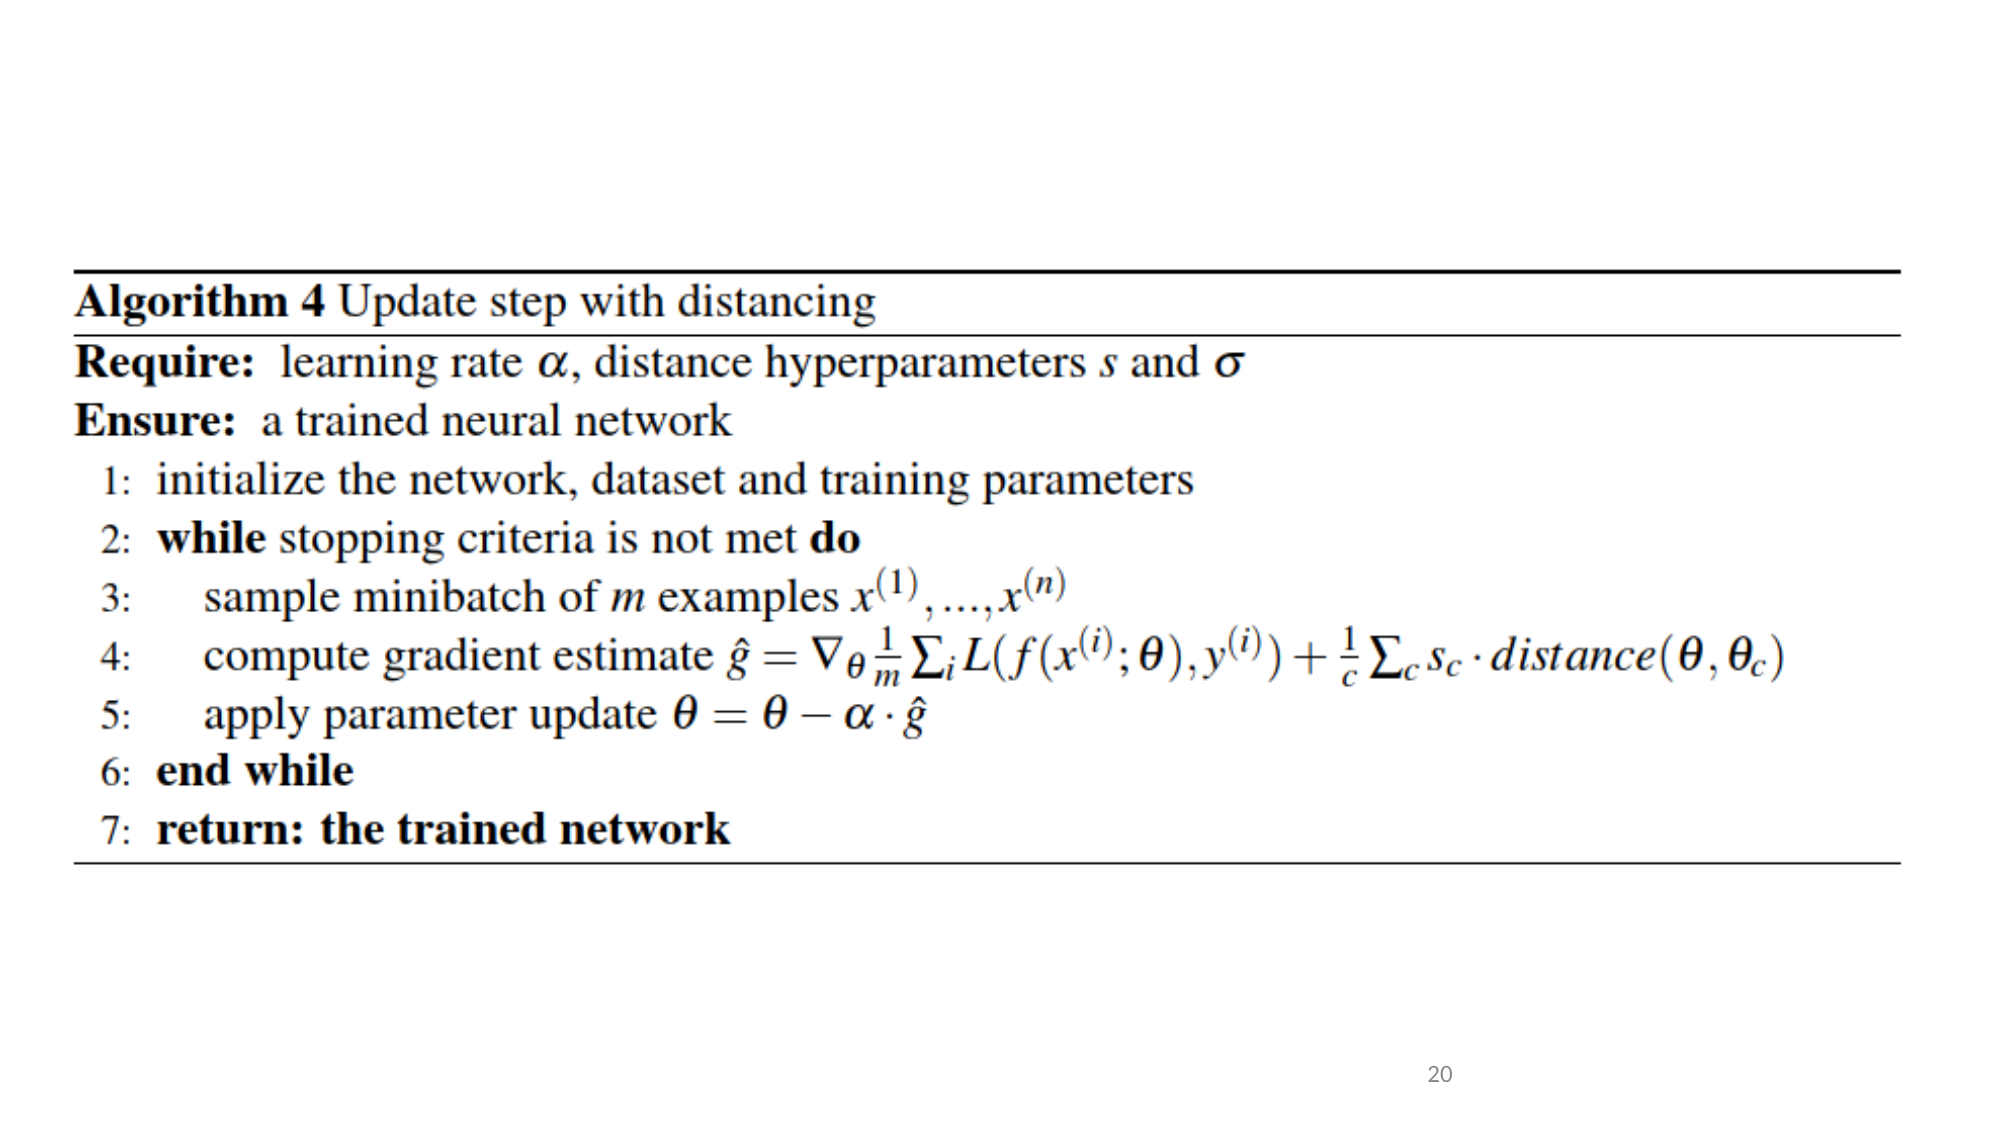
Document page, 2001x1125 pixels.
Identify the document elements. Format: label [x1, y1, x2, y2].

picture [48, 246, 1952, 879]
text_box [1412, 1042, 1863, 1103]
